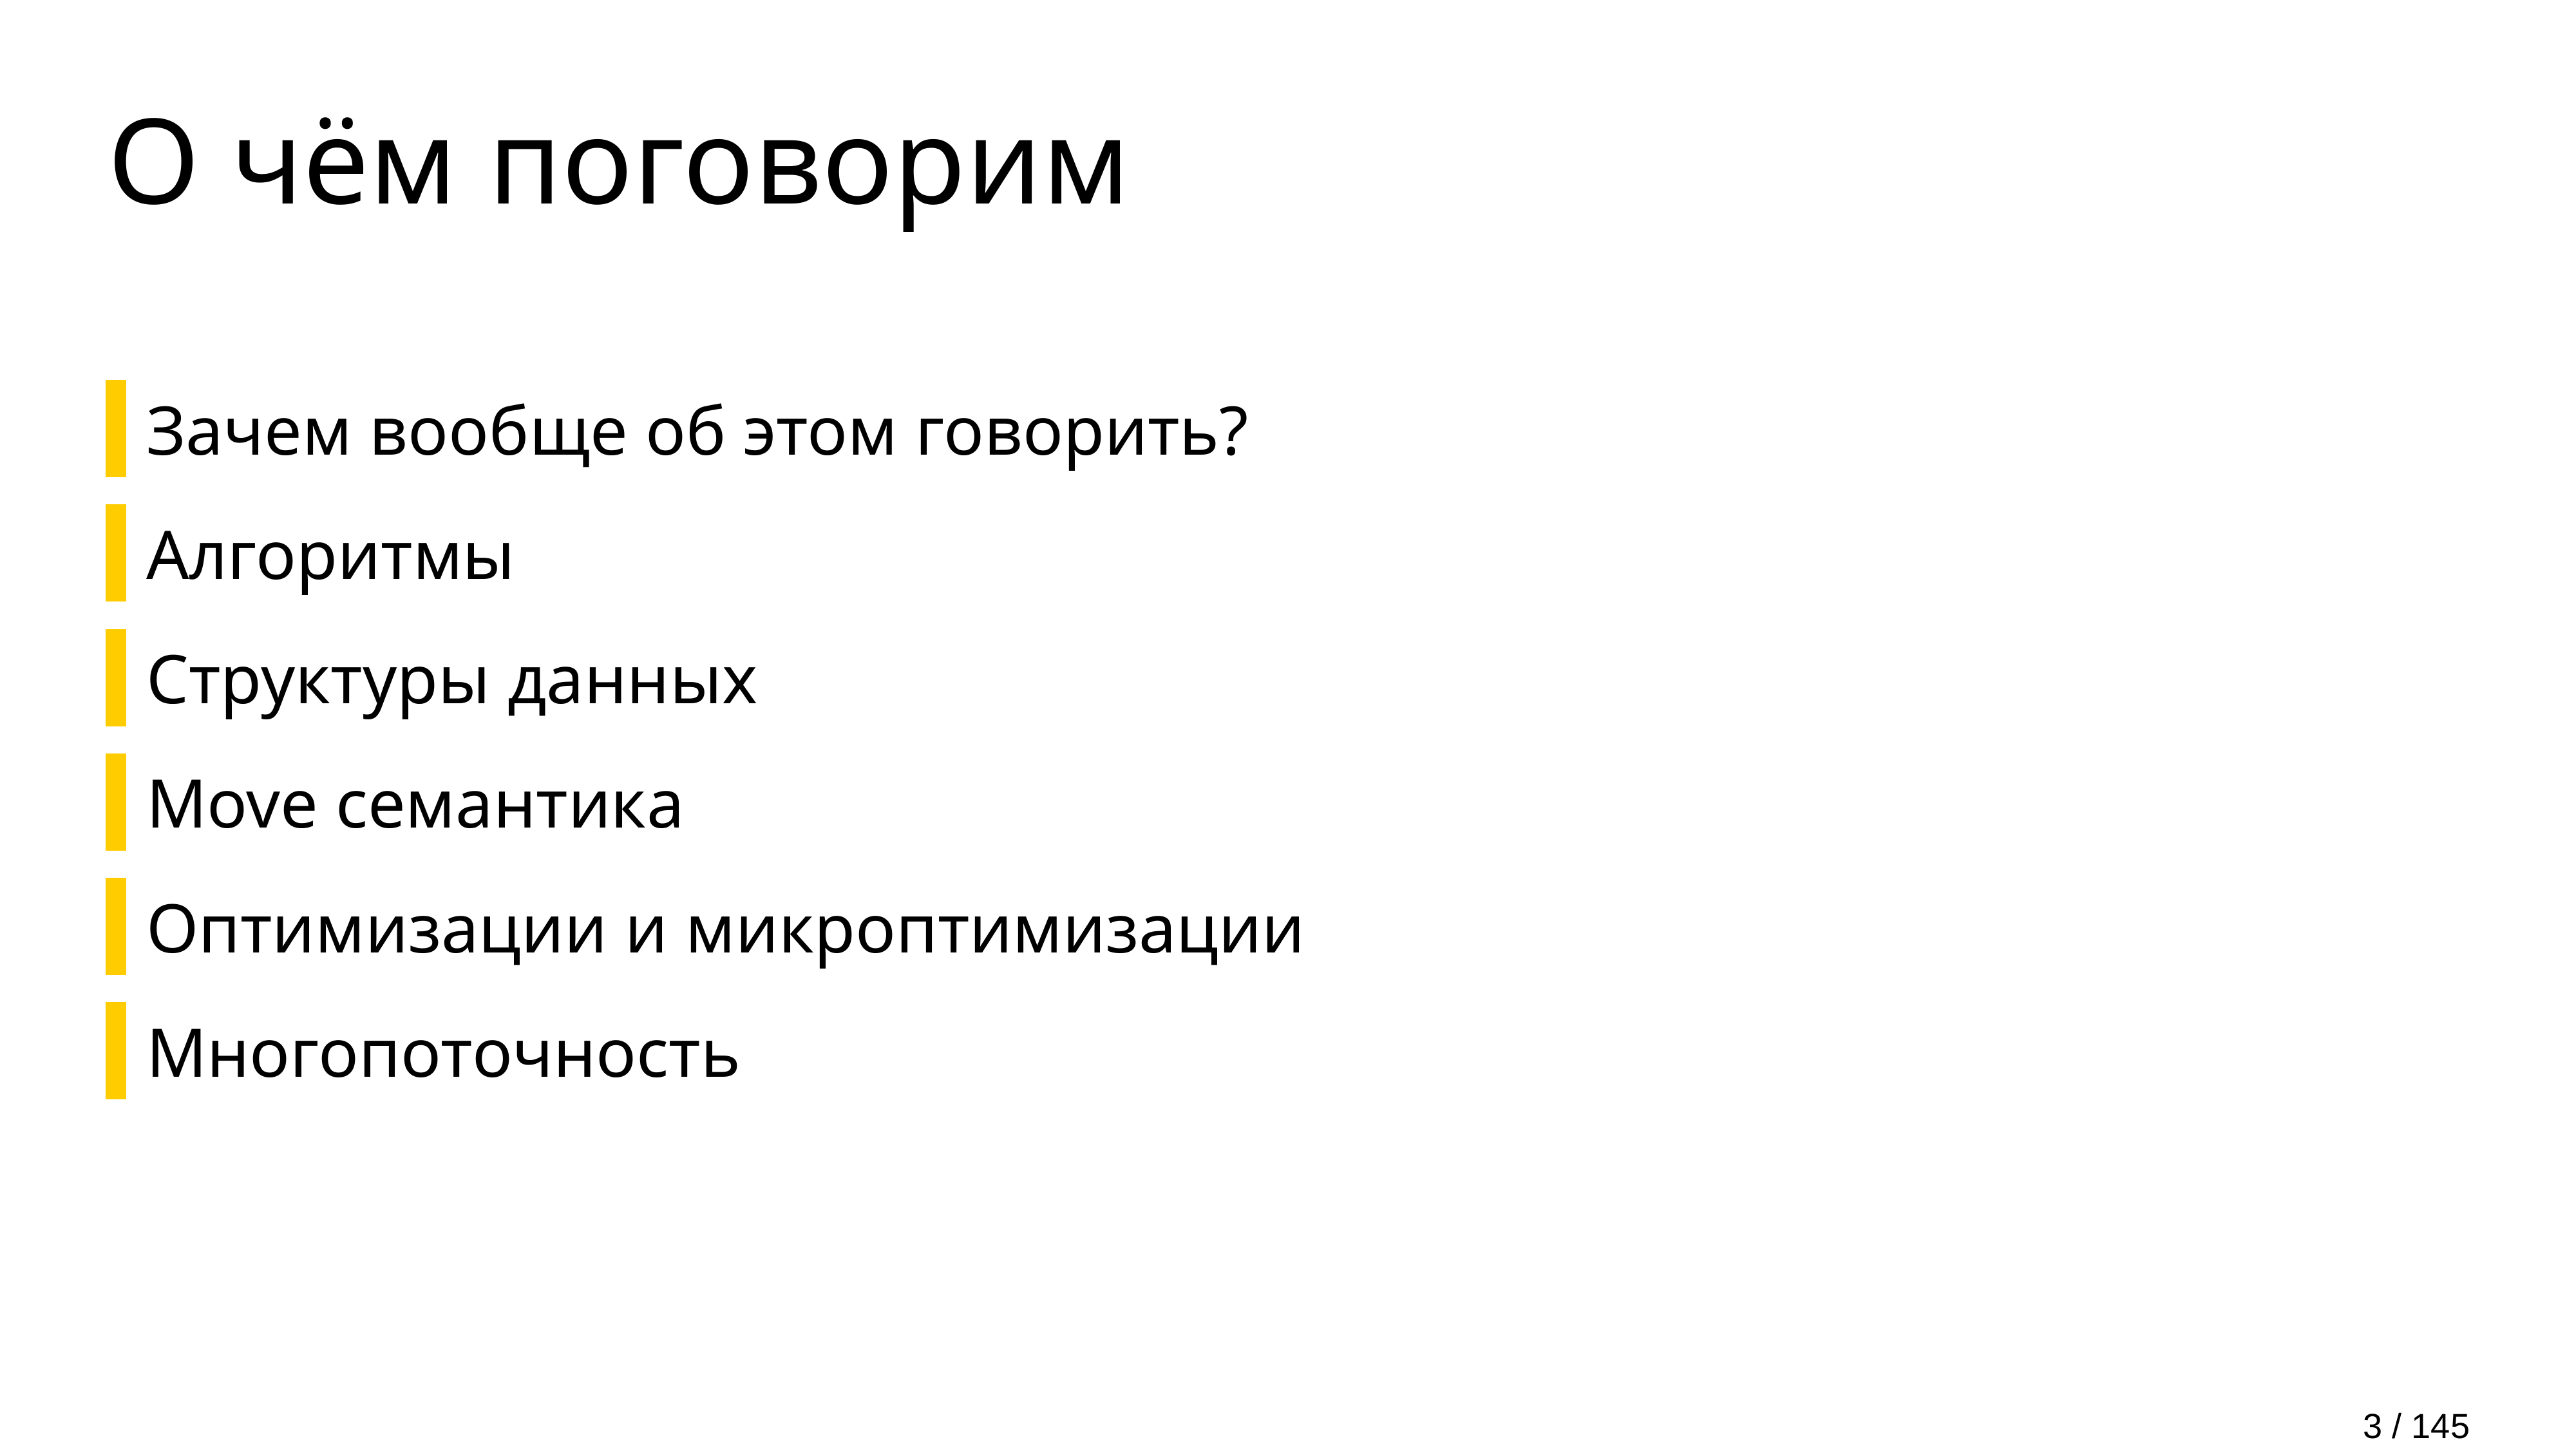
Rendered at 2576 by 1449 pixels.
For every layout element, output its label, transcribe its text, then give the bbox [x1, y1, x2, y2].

title О чём поговорим [108, 80, 2468, 242]
text_box <number> / 145 [2353, 1402, 2576, 1449]
text_box Зачем вообще об этом говорить? Алгоритмы Структуры данных Move семантика Оптимизации и микроптимизации Многопоточность [96, 364, 2512, 1419]
